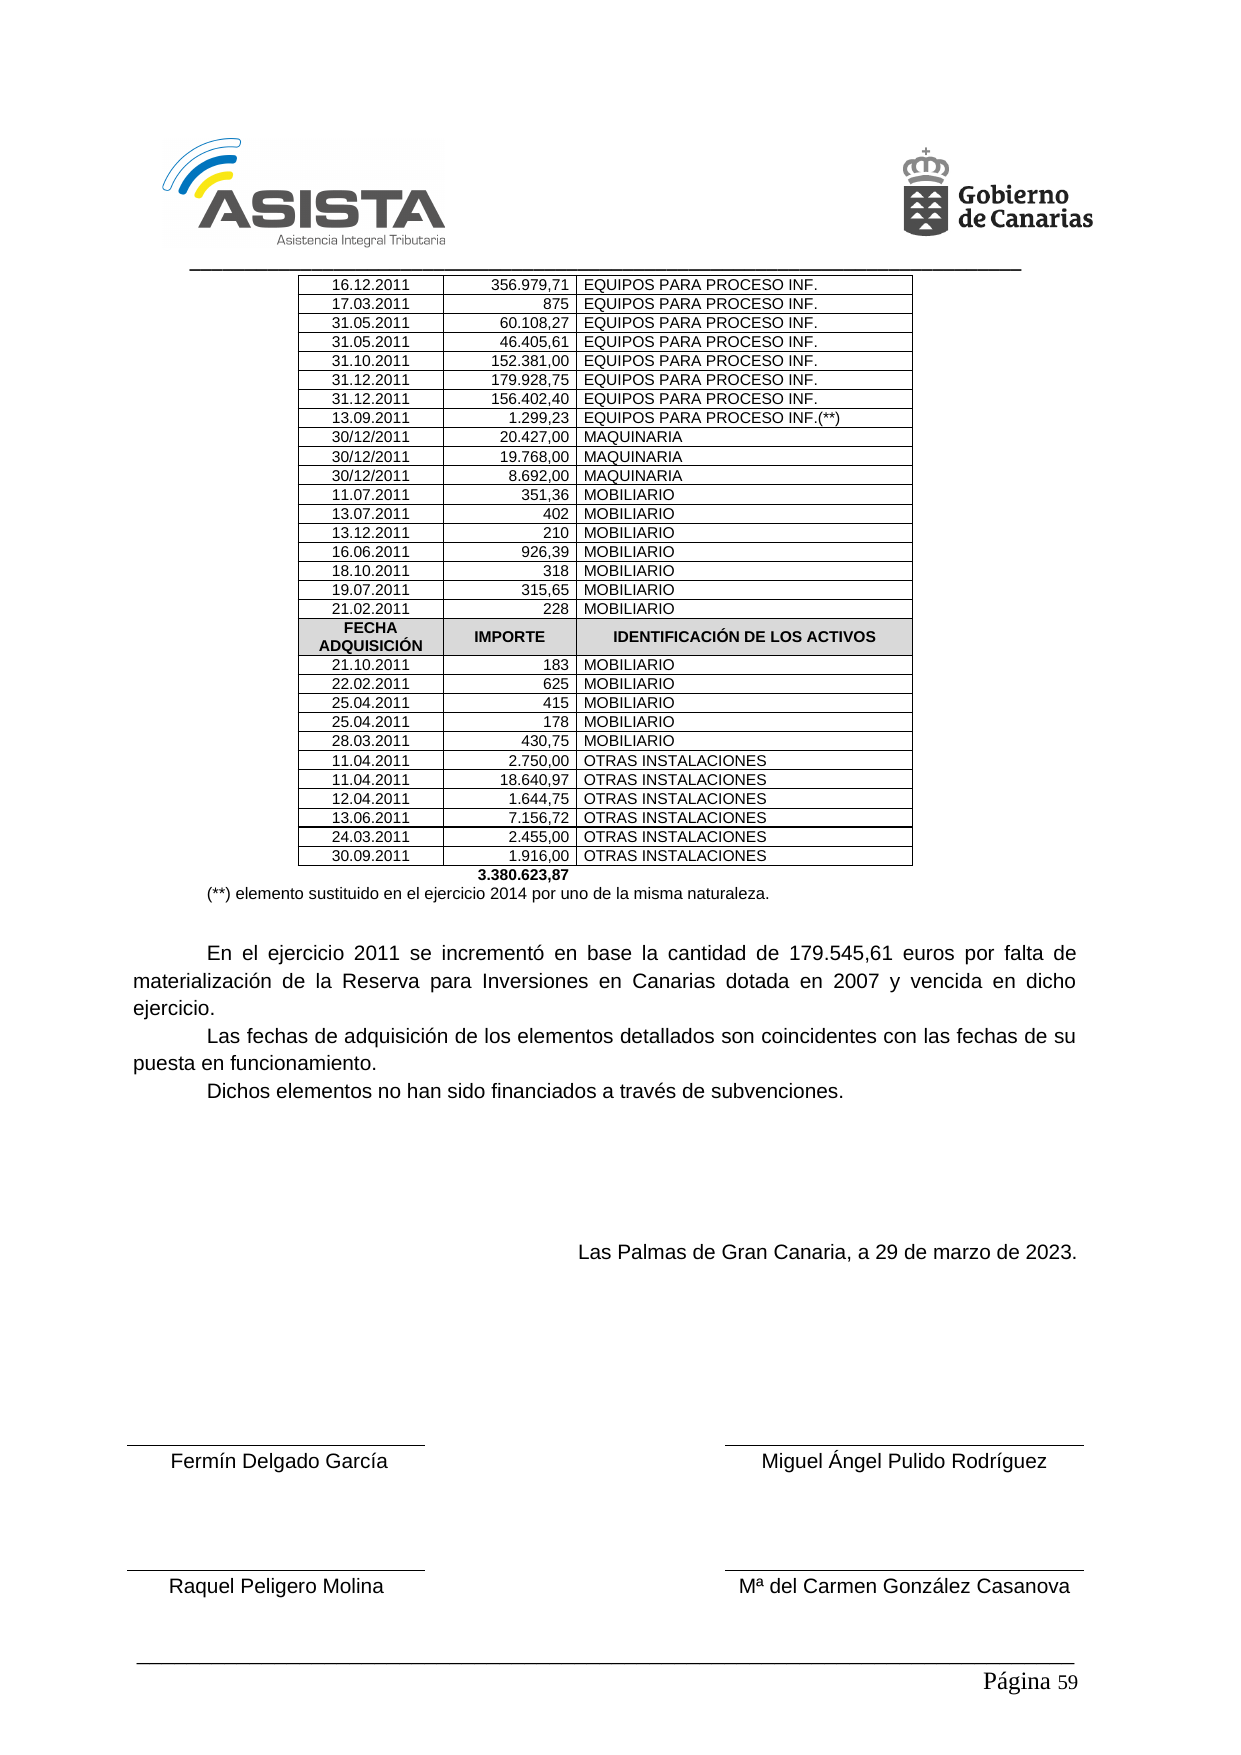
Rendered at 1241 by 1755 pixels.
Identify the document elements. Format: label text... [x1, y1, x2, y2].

table_cell 13.07.2011 [299, 505, 443, 522]
table_cell 24.03.2011 [299, 828, 443, 846]
table_cell [425, 1445, 600, 1476]
table_cell [576, 866, 913, 884]
table_cell EQUIPOS PARA PROCESO INF. [577, 333, 912, 351]
table_cell [425, 1476, 600, 1507]
table_cell 8.692,00 [444, 466, 576, 484]
table_cell OTRAS INSTALACIONES [577, 751, 912, 769]
table_cell 183 [444, 656, 576, 674]
table_cell OTRAS INSTALACIONES [577, 770, 912, 788]
table_cell 12.04.2011 [299, 789, 443, 807]
table_cell [725, 1508, 1083, 1539]
text Dichos elementos no han sido financiados a través de subvenciones. [133, 1079, 1078, 1103]
table_cell 11.04.2011 [299, 751, 443, 769]
table_cell [600, 1601, 725, 1632]
table_cell 875 [444, 295, 576, 313]
table_cell EQUIPOS PARA PROCESO INF.(**) [577, 409, 912, 427]
table_header [425, 1414, 600, 1445]
table_cell 13.06.2011 [299, 809, 443, 826]
table_cell 18.10.2011 [299, 562, 443, 580]
table_cell IDENTIFICACIÓN DE LOS ACTIVOS [577, 619, 912, 655]
table_cell 2.750,00 [444, 751, 576, 769]
table_cell OTRAS INSTALACIONES [577, 809, 912, 826]
table_cell 315,65 [444, 581, 576, 599]
table_cell 30/12/2011 [299, 447, 443, 465]
table_cell 13.12.2011 [299, 524, 443, 542]
table_cell MOBILIARIO [577, 581, 912, 599]
table_cell [600, 1508, 725, 1539]
table_cell MAQUINARIA [577, 466, 912, 484]
table_header [725, 1414, 1083, 1445]
table_cell EQUIPOS PARA PROCESO INF. [577, 352, 912, 370]
table_header [600, 1414, 725, 1445]
table_cell 7.156,72 [444, 809, 576, 826]
table_cell 228 [444, 600, 576, 618]
table_cell 31.05.2011 [299, 314, 443, 332]
table_cell 17.03.2011 [299, 295, 443, 313]
table_cell 31.12.2011 [299, 371, 443, 389]
table_cell MOBILIARIO [577, 485, 912, 503]
table_cell Miguel Ángel Pulido Rodríguez [725, 1446, 1083, 1476]
table_cell [600, 1445, 725, 1476]
table_cell Fermín Delgado García [127, 1446, 425, 1476]
table_cell 25.04.2011 [299, 694, 443, 712]
table_cell MOBILIARIO [577, 505, 912, 522]
table_cell IMPORTE [444, 619, 576, 655]
table_cell 28.03.2011 [299, 732, 443, 750]
table_cell FECHA ADQUISICIÓN [299, 619, 443, 655]
table_cell 179.928,75 [444, 371, 576, 389]
table_cell [127, 1539, 425, 1570]
table_cell [725, 1539, 1083, 1570]
table_cell 1.299,23 [444, 409, 576, 427]
table_cell 22.02.2011 [299, 675, 443, 693]
table_cell OTRAS INSTALACIONES [577, 789, 912, 807]
table_cell OTRAS INSTALACIONES [577, 828, 912, 846]
table_cell 178 [444, 713, 576, 731]
table_cell 21.10.2011 [299, 656, 443, 674]
table_cell 356.979,71 [444, 276, 576, 294]
table_cell 11.07.2011 [299, 485, 443, 503]
table_cell 351,36 [444, 485, 576, 503]
table_cell EQUIPOS PARA PROCESO INF. [577, 295, 912, 313]
table_cell 210 [444, 524, 576, 542]
table_cell 30/12/2011 [299, 428, 443, 446]
table_cell EQUIPOS PARA PROCESO INF. [577, 276, 912, 294]
table_cell 20.427,00 [444, 428, 576, 446]
table_cell MOBILIARIO [577, 732, 912, 750]
table_cell 19.07.2011 [299, 581, 443, 599]
table_cell 30/12/2011 [299, 466, 443, 484]
table_header [127, 1414, 425, 1445]
table_cell 156.402,40 [444, 390, 576, 408]
table_cell 3.380.623,87 [443, 866, 576, 884]
table_cell MOBILIARIO [577, 656, 912, 674]
table_cell [298, 866, 443, 884]
table_cell MOBILIARIO [577, 600, 912, 618]
table_cell [600, 1476, 725, 1507]
table_cell 625 [444, 675, 576, 693]
table_cell 16.12.2011 [299, 276, 443, 294]
table_cell 60.108,27 [444, 314, 576, 332]
table_cell EQUIPOS PARA PROCESO INF. [577, 390, 912, 408]
table_cell 46.405,61 [444, 333, 576, 351]
table_cell 318 [444, 562, 576, 580]
table_cell 2.455,00 [444, 828, 576, 846]
table_cell 13.09.2011 [299, 409, 443, 427]
table_cell MOBILIARIO [577, 543, 912, 561]
text Las fechas de adquisición de los elementos detallados son coincidentes con las fechas de su puesta en funcionamiento. [133, 1024, 1078, 1075]
table_cell MOBILIARIO [577, 675, 912, 693]
table_cell 30.09.2011 [299, 847, 443, 864]
table_cell 430,75 [444, 732, 576, 750]
table_cell [425, 1539, 600, 1570]
table_cell [425, 1570, 600, 1601]
table_cell 402 [444, 505, 576, 522]
table_cell [725, 1476, 1083, 1507]
table_cell [127, 1476, 425, 1507]
table_cell 31.05.2011 [299, 333, 443, 351]
table_cell Raquel Peligero Molina [127, 1571, 425, 1601]
table_cell 25.04.2011 [299, 713, 443, 731]
table_cell 1.916,00 [444, 847, 576, 864]
table_cell [425, 1601, 600, 1632]
table_cell 19.768,00 [444, 447, 576, 465]
table_cell 152.381,00 [444, 352, 576, 370]
table_cell [725, 1601, 1083, 1632]
table_cell [600, 1570, 725, 1601]
table_cell 31.10.2011 [299, 352, 443, 370]
table_cell MAQUINARIA [577, 428, 912, 446]
table_cell 18.640,97 [444, 770, 576, 788]
text En el ejercicio 2011 se incrementó en base la cantidad de 179.545,61 euros por falta de materialización de la Reserva para Inversiones en Canarias dotada en 2007 y vencida en dicho ejercicio. [133, 941, 1078, 1020]
table_cell 21.02.2011 [299, 600, 443, 618]
table_cell MOBILIARIO [577, 562, 912, 580]
table_cell MOBILIARIO [577, 524, 912, 542]
table_cell 31.12.2011 [299, 390, 443, 408]
table_cell 11.04.2011 [299, 770, 443, 788]
table_cell MAQUINARIA [577, 447, 912, 465]
table_cell 926,39 [444, 543, 576, 561]
table_cell [600, 1539, 725, 1570]
text (**) elemento sustituido en el ejercicio 2014 por uno de la misma naturaleza. [133, 884, 1078, 903]
table_cell MOBILIARIO [577, 713, 912, 731]
table_cell [127, 1508, 425, 1539]
table_cell OTRAS INSTALACIONES [577, 847, 912, 864]
table_cell 16.06.2011 [299, 543, 443, 561]
table_cell Mª del Carmen González Casanova [725, 1571, 1083, 1601]
table_cell 1.644,75 [444, 789, 576, 807]
table_cell EQUIPOS PARA PROCESO INF. [577, 314, 912, 332]
table_cell [425, 1508, 600, 1539]
table_cell [127, 1601, 425, 1632]
table_cell MOBILIARIO [577, 694, 912, 712]
table_cell 415 [444, 694, 576, 712]
text Las Palmas de Gran Canaria, a 29 de marzo de 2023. [133, 1226, 1078, 1264]
table_cell EQUIPOS PARA PROCESO INF. [577, 371, 912, 389]
